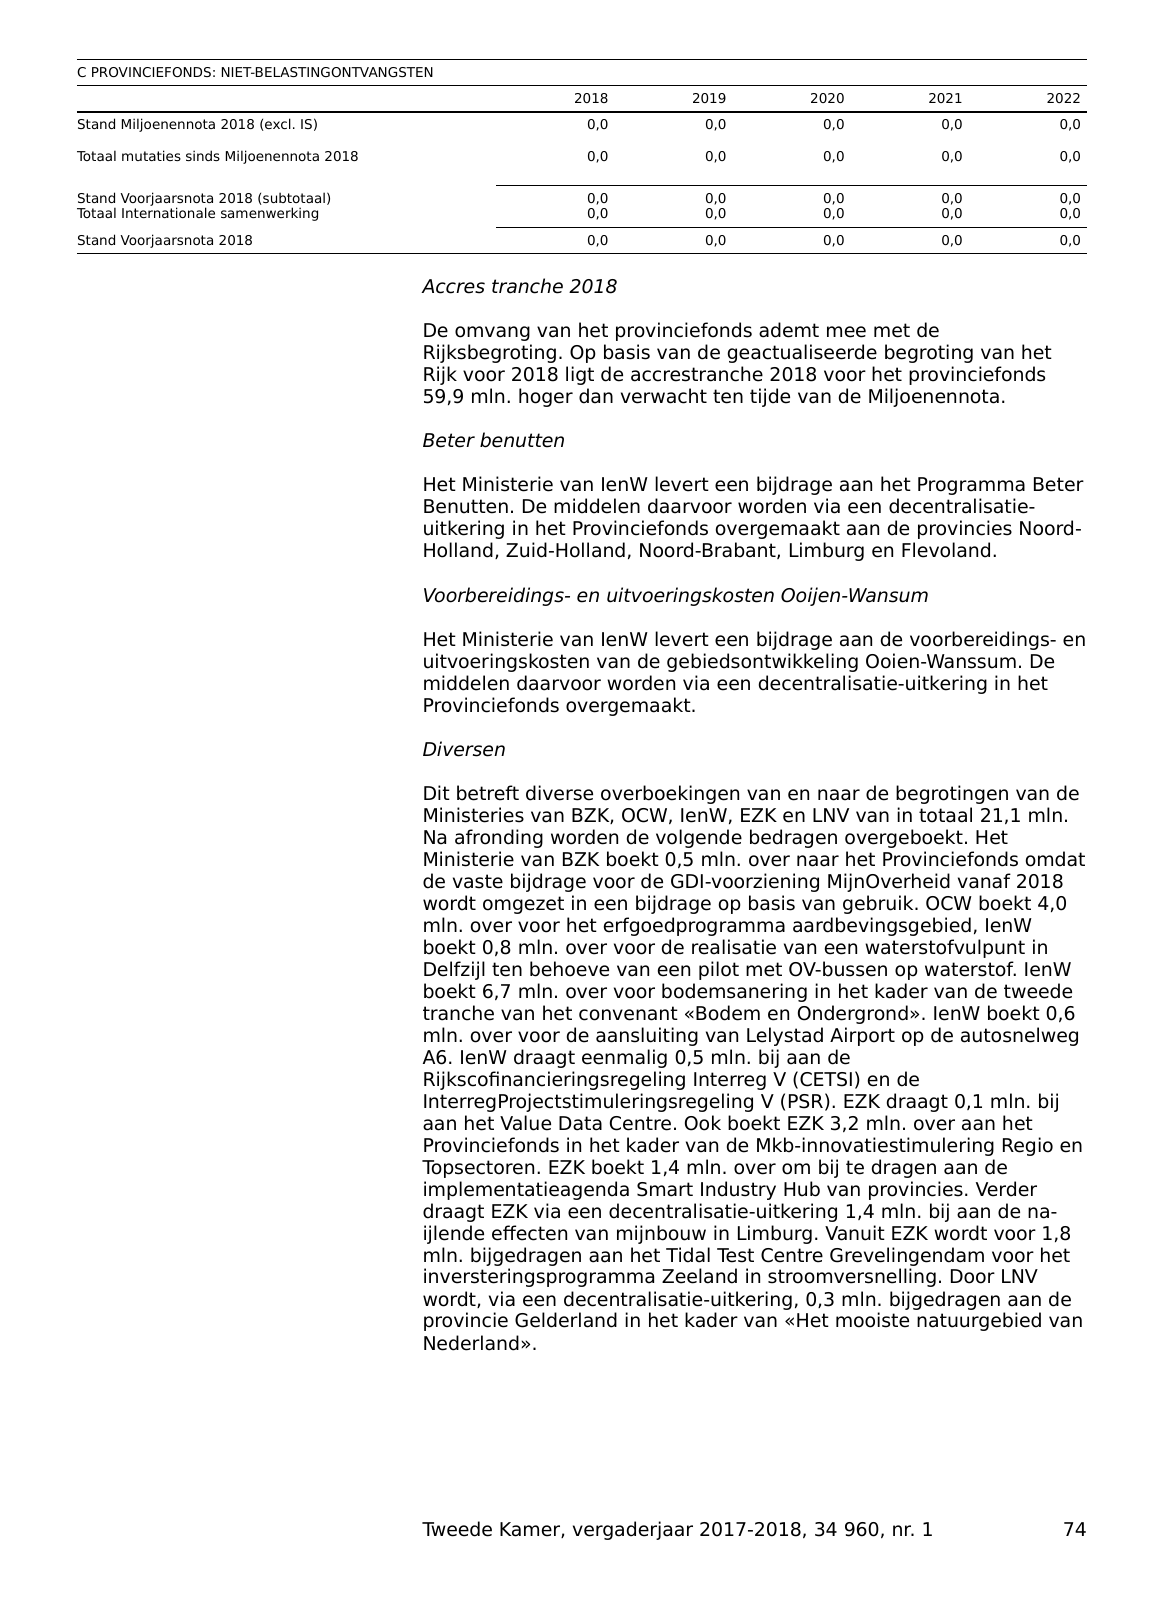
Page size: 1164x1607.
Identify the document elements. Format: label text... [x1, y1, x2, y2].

table_cell 0,0 [614, 113, 732, 133]
table_cell [850, 164, 968, 185]
table_cell 0,0 [850, 186, 968, 206]
table_cell 0,0 [969, 113, 1087, 133]
table_cell [614, 133, 732, 148]
text Dit betreft diverse overboekingen van en naar de begrotingen van de Ministeries van BZK, OCW, IenW, EZK en LNV van in totaal 21,1 mln. Na afronding worden de volgende bedragen overgeboekt. Het Ministerie van BZK boekt 0,5 mln. over naar het Provinciefonds omdat de vaste bijdrage voor de GDI-voorziening MijnOverheid vanaf 2018 wordt omgezet in een bijdrage op basis van gebruik. OCW boekt 4,0 mln. over voor het erfgoedprogramma aardbevingsgebied, IenW boekt 0,8 mln. over voor de realisatie van een waterstofvulpunt in Delfzijl ten behoeve van een pilot met OV-bussen op waterstof. IenW boekt 6,7 mln. over voor bodemsanering in het kader van de tweede tranche van het convenant «Bodem en Ondergrond». IenW boekt 0,6 mln. over voor de aansluiting van Lelystad Airport op de autosnelweg A6. IenW draagt eenmalig 0,5 mln. bij aan de Rijkscofinancieringsregeling Interreg V (CETSI) en de InterregProjectstimuleringsregeling V (PSR). EZK draagt 0,1 mln. bij aan het Value Data Centre. Ook boekt EZK 3,2 mln. over aan het Provinciefonds in het kader van de Mkb-innovatiestimulering Regio en Topsectoren. EZK boekt 1,4 mln. over om bij te dragen aan de implementatieagenda Smart Industry Hub van provincies. Verder draagt EZK via een decentralisatie-uitkering 1,4 mln. bij aan de na-ijlende effecten van mijnbouw in Limburg. Vanuit EZK wordt voor 1,8 mln. bijgedragen aan het Tidal Test Centre Grevelingendam voor het inversteringsprogramma Zeeland in stroomversnelling. Door LNV wordt, via een decentralisatie-uitkering, 0,3 mln. bijgedragen aan de provincie Gelderland in het kader van «Het mooiste natuurgebied van Nederland». [422, 783, 1087, 1354]
subtitle Accres tranche 2018 [422, 276, 1087, 298]
table_cell 0,0 [496, 113, 614, 133]
subtitle Diversen [422, 739, 1087, 761]
table_cell Stand Miljoenennota 2018 (excl. IS) [77, 113, 496, 133]
table_cell Totaal Internationale samenwerking [77, 206, 496, 227]
table_cell Stand Voorjaarsnota 2018 (subtotaal) [77, 185, 496, 206]
table_cell [614, 164, 732, 185]
table_cell 0,0 [496, 228, 614, 253]
table_cell [732, 133, 850, 148]
table_cell 0,0 [969, 149, 1087, 164]
table_cell 0,0 [614, 149, 732, 164]
text Het Ministerie van IenW levert een bijdrage aan het Programma Beter Benutten. De middelen daarvoor worden via een decentralisatie-uitkering in het Provinciefonds overgemaakt aan de provincies Noord-Holland, Zuid-Holland, Noord-Brabant, Limburg en Flevoland. [422, 474, 1087, 562]
table_cell 0,0 [969, 186, 1087, 206]
table_cell [969, 164, 1087, 185]
table_cell 0,0 [732, 186, 850, 206]
table_cell Stand Voorjaarsnota 2018 [77, 227, 496, 253]
table_cell Totaal mutaties sinds Miljoenennota 2018 [77, 149, 496, 164]
table_cell 0,0 [614, 206, 732, 227]
table_cell [77, 86, 496, 111]
table_cell 0,0 [614, 186, 732, 206]
table_cell 0,0 [732, 228, 850, 253]
table_cell 0,0 [850, 206, 968, 227]
table_cell 0,0 [732, 206, 850, 227]
table_cell [496, 164, 614, 185]
text Het Ministerie van IenW levert een bijdrage aan de voorbereidings- en uitvoeringskosten van de gebiedsontwikkeling Ooien-Wanssum. De middelen daarvoor worden via een decentralisatie-uitkering in het Provinciefonds overgemaakt. [422, 629, 1087, 717]
subtitle Voorbereidings- en uitvoeringskosten Ooijen-Wansum [422, 584, 1087, 606]
text De omvang van het provinciefonds ademt mee met de Rijksbegroting. Op basis van de geactualiseerde begroting van het Rijk voor 2018 ligt de accrestranche 2018 voor het provinciefonds 59,9 mln. hoger dan verwacht ten tijde van de Miljoenennota. [422, 320, 1087, 408]
table_cell 0,0 [732, 113, 850, 133]
table_cell [850, 133, 968, 148]
table_cell 0,0 [850, 113, 968, 133]
table_cell 2019 [614, 86, 732, 111]
table_cell 0,0 [496, 186, 614, 206]
table_cell 0,0 [850, 228, 968, 253]
subtitle Beter benutten [422, 430, 1087, 452]
table_cell [77, 164, 496, 185]
table_cell 0,0 [969, 228, 1087, 253]
table_cell [77, 133, 496, 148]
table_cell 0,0 [732, 149, 850, 164]
table_cell 2018 [496, 86, 614, 111]
table_cell 2020 [732, 86, 850, 111]
table_cell [496, 133, 614, 148]
table_cell 2022 [969, 86, 1087, 111]
table_cell 0,0 [496, 206, 614, 227]
table_cell [732, 164, 850, 185]
table_cell 0,0 [850, 149, 968, 164]
table_header C PROVINCIEFONDS: NIET-BELASTINGONTVANGSTEN [77, 60, 1087, 85]
table_cell 0,0 [496, 149, 614, 164]
table_cell 0,0 [969, 206, 1087, 227]
table_cell 0,0 [614, 228, 732, 253]
table_cell 2021 [850, 86, 968, 111]
table_cell [969, 133, 1087, 148]
